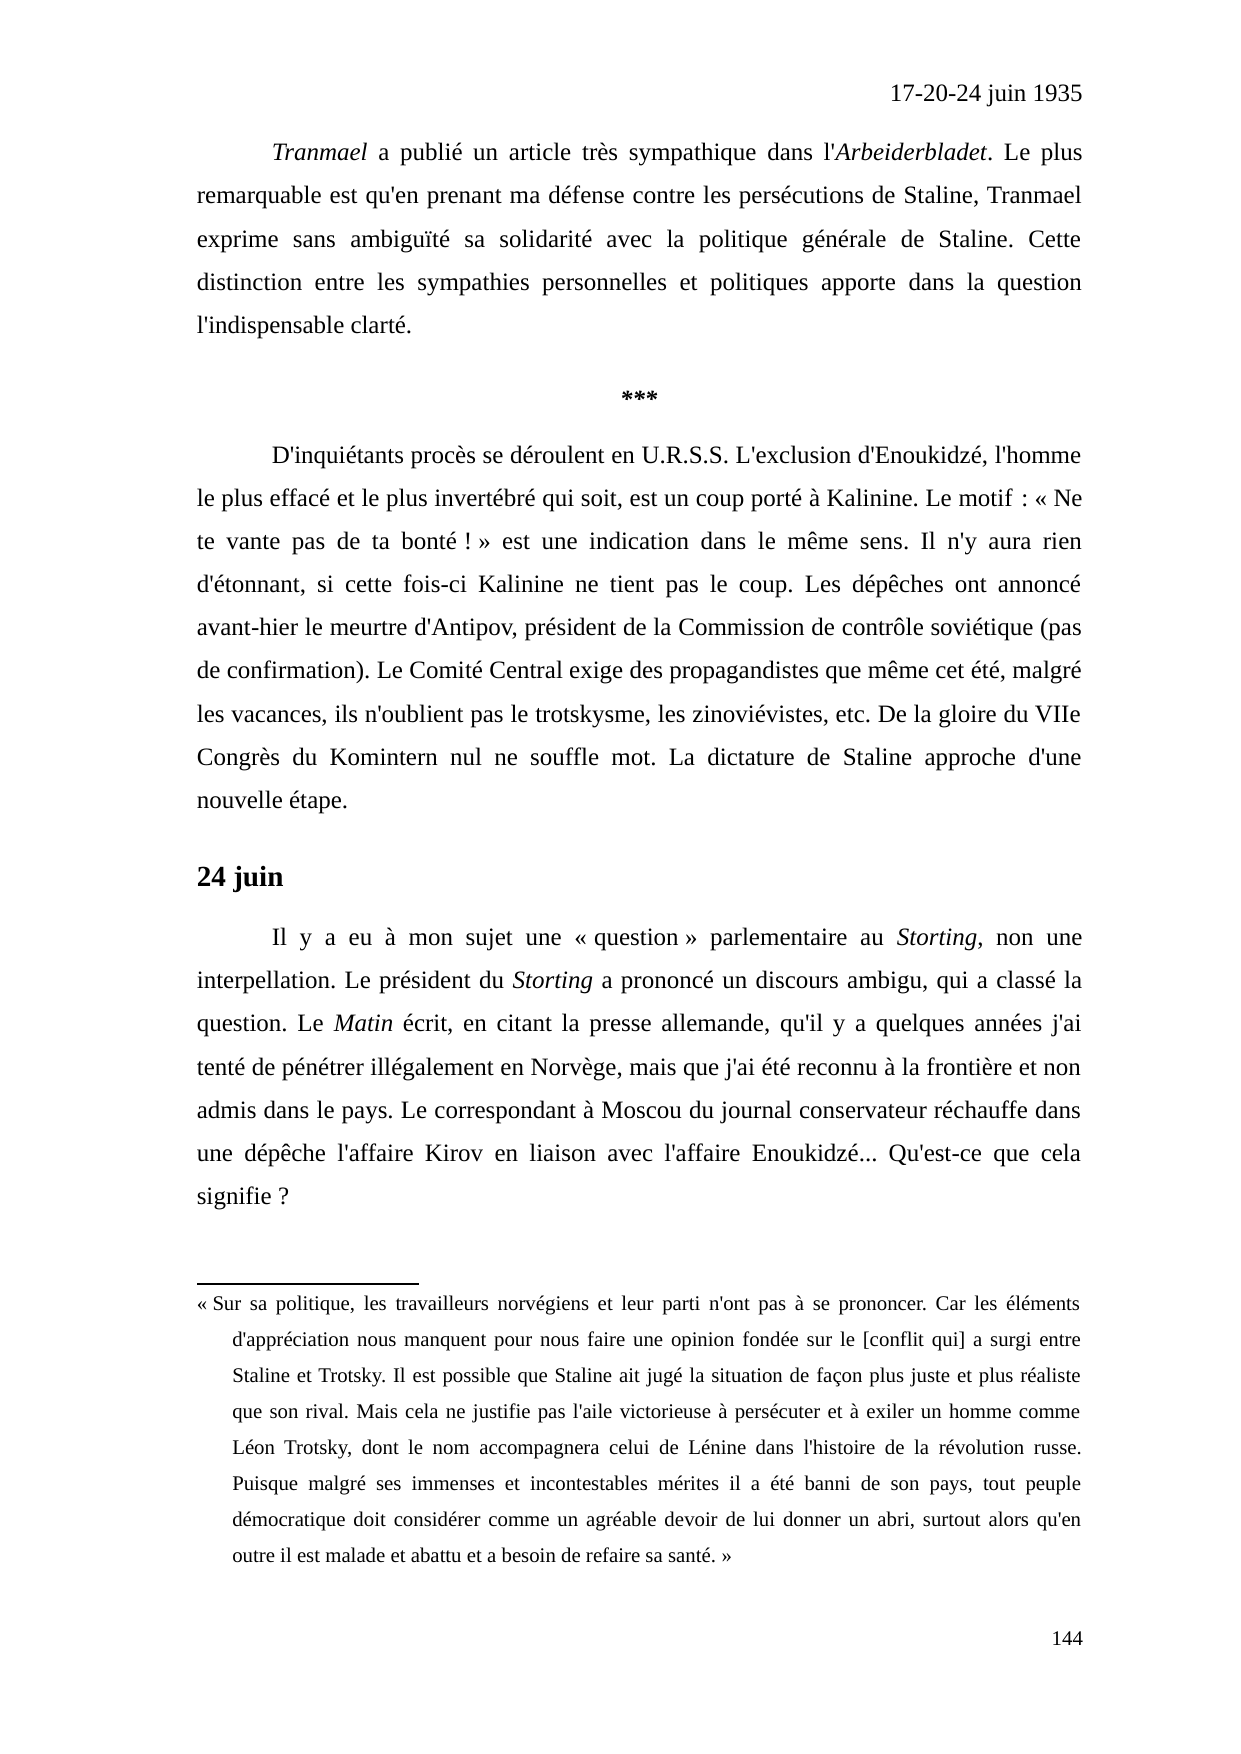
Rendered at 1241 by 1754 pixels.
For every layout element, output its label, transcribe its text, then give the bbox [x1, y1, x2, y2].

text Tranmael a publié un article très sympathique dans l'Arbeiderbladet. Le plus remarquable est qu'en prenant ma défense contre les persécutions de Staline, Tranmael exprime sans ambiguïté sa solidarité avec la politique générale de Staline. Cette distinction entre les sympathies personnelles et politiques apporte dans la question l'indispensable clarté. [197, 137, 1082, 339]
text D'inquiétants procès se déroulent en U.R.S.S. L'exclusion d'Enoukidzé, l'homme le plus effacé et le plus invertébré qui soit, est un coup porté à Kalinine. Le motif : « Ne te vante pas de ta bonté ! » est une indication dans le même sens. Il n'y aura rien d'étonnant, si cette fois-ci Kalinine ne tient pas le coup. Les dépêches ont annoncé avant-hier le meurtre d'Antipov, président de la Commission de contrôle soviétique (pas de confirmation). Le Comité Central exige des propagandistes que même cet été, malgré les vacances, ils n'oublient pas le trotskysme, les zinoviévistes, etc. De la gloire du VIIe Congrès du Komintern nul ne souffle mot. La dictature de Staline approche d'une nouvelle étape. [197, 440, 1082, 814]
subtitle *** [197, 384, 1082, 413]
text « Sur sa politique, les travailleurs norvégiens et leur parti n'ont pas à se prononcer. Car les éléments d'appréciation nous manquent pour nous faire une opinion fondée sur le [conflit qui] a surgi entre Staline et Trotsky. Il est possible que Staline ait jugé la situation de façon plus juste et plus réaliste que son rival. Mais cela ne justifie pas l'aile victorieuse à persécuter et à exiler un homme comme Léon Trotsky, dont le nom accompagnera celui de Lénine dans l'histoire de la révolution russe. Puisque malgré ses immenses et incontestables mérites il a été banni de son pays, tout peuple démocratique doit considérer comme un agréable devoir de lui donner un abri, surtout alors qu'en outre il est malade et abattu et a besoin de refaire sa santé. » [197, 1290, 1082, 1567]
subtitle 24 juin [197, 859, 1082, 893]
text Il y a eu à mon sujet une « question » parlementaire au Storting, non une interpellation. Le président du Storting a prononcé un discours ambigu, qui a classé la question. Le Matin écrit, en citant la presse allemande, qu'il y a quelques années j'ai tenté de pénétrer illégalement en Norvège, mais que j'ai été reconnu à la frontière et non admis dans le pays. Le correspondant à Moscou du journal conservateur réchauffe dans une dépêche l'affaire Kirov en liaison avec l'affaire Enoukidzé... Qu'est-ce que cela signifie ? [197, 922, 1082, 1210]
